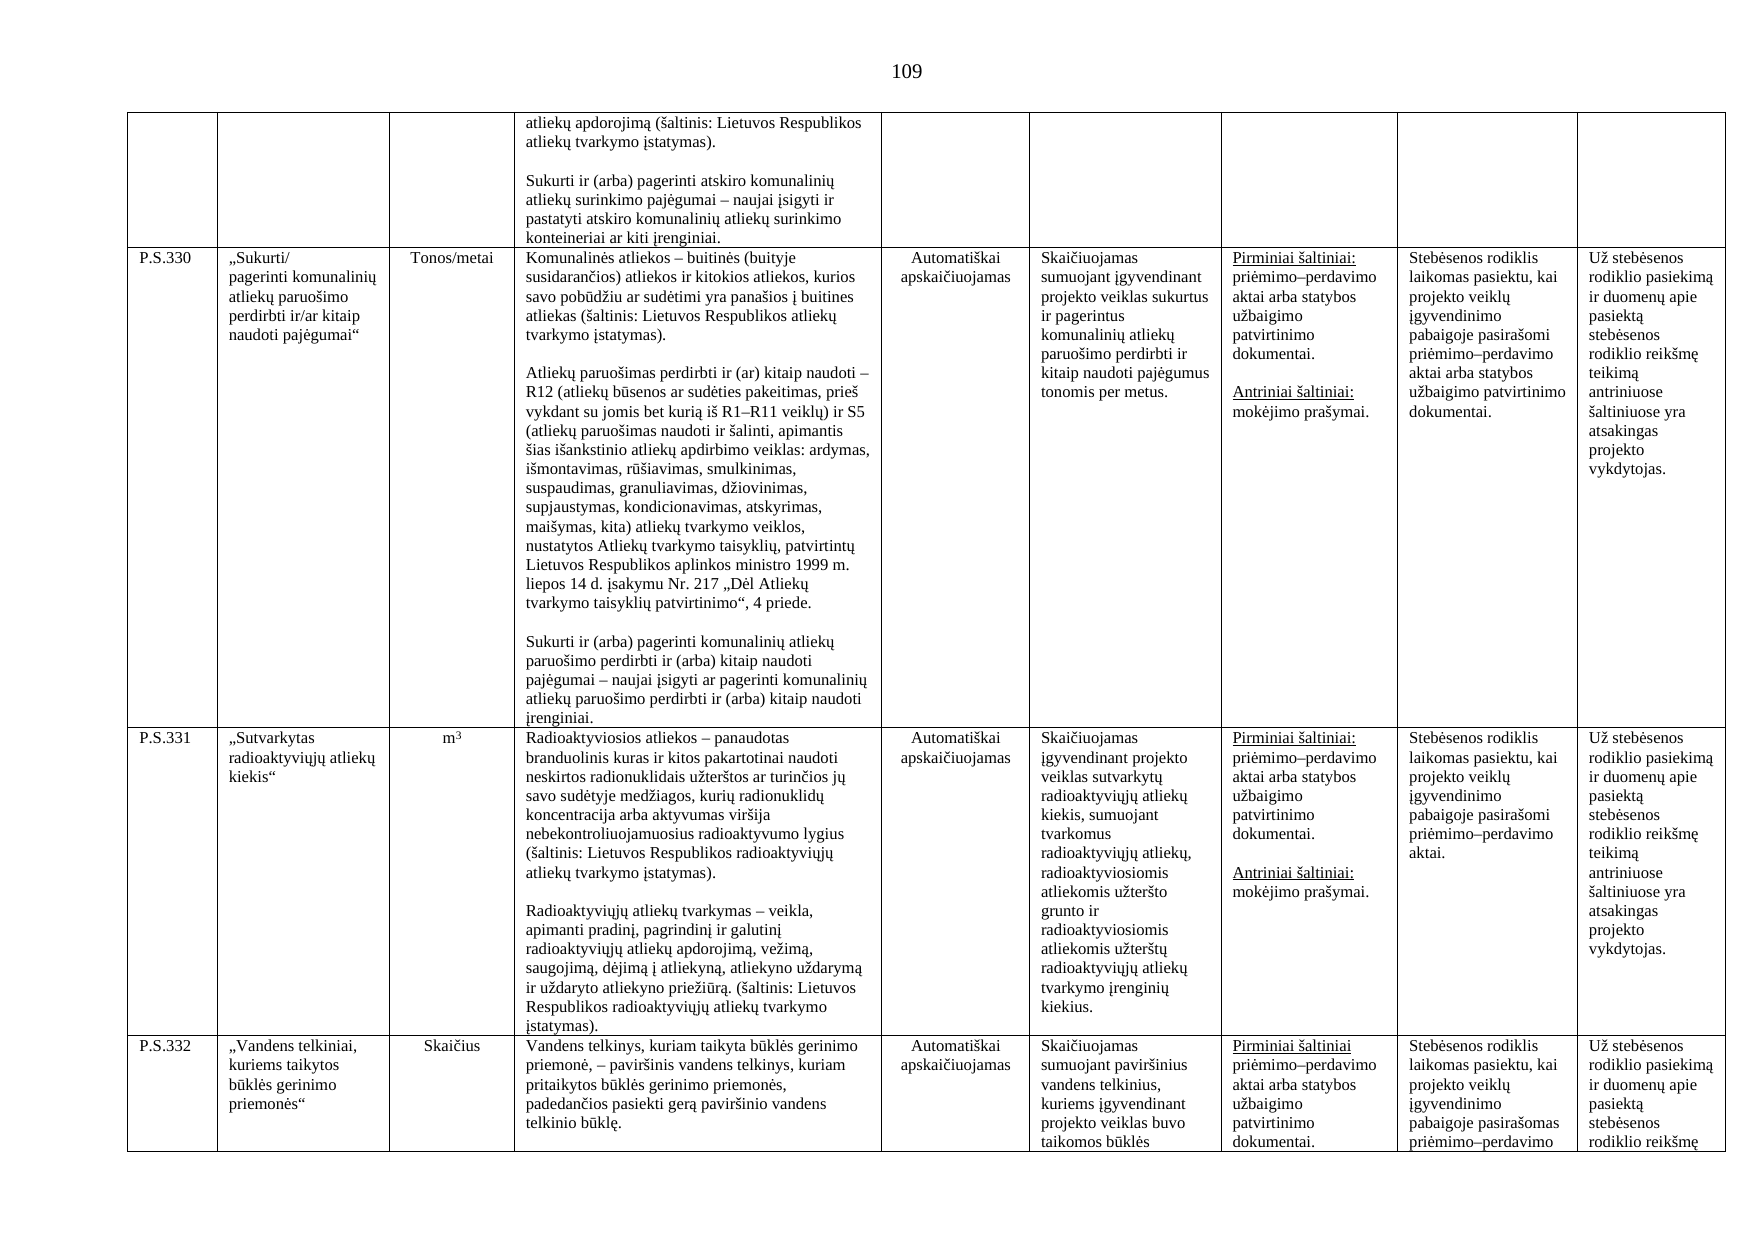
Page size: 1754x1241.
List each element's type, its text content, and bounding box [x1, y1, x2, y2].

table_cell atliekų apdorojimą (šaltinis: Lietuvos Respublikos atliekų tvarkymo įstatymas). Sukurti ir (arba) pagerinti atskiro komunalinių atliekų surinkimo pajėgumai – naujai įsigyti ir pastatyti atskiro komunalinių atliekų surinkimo konteineriai ar kiti įrenginiai. [515, 113, 881, 247]
table_cell Už stebėsenos rodiklio pasiekimą ir duomenų apie pasiektą stebėsenos rodiklio reikšmę teikimą antriniuose šaltiniuose yra atsakingas projekto vykdytojas. [1578, 728, 1725, 1035]
table_cell Radioaktyviosios atliekos – panaudotas branduolinis kuras ir kitos pakartotinai naudoti neskirtos radionuklidais užterštos ar turinčios jų savo sudėtyje medžiagos, kurių radionuklidų koncentracija arba aktyvumas viršija nebekontroliuojamuosius radioaktyvumo lygius (šaltinis: Lietuvos Respublikos radioaktyviųjų atliekų tvarkymo įstatymas). Radioaktyviųjų atliekų tvarkymas – veikla, apimanti pradinį, pagrindinį ir galutinį radioaktyviųjų atliekų apdorojimą, vežimą, saugojimą, dėjimą į atliekyną, atliekyno uždarymą ir uždaryto atliekyno priežiūrą. (šaltinis: Lietuvos Respublikos radioaktyviųjų atliekų tvarkymo įstatymas). [515, 728, 881, 1035]
table_cell „Vandens telkiniai, kuriems taikytos būklės gerinimo priemonės“ [218, 1036, 389, 1151]
table_cell Automatiškai apskaičiuojamas [882, 1036, 1029, 1151]
table_cell [1030, 113, 1221, 247]
table_cell P.S.330 [128, 248, 217, 727]
table_cell Už stebėsenos rodiklio pasiekimą ir duomenų apie pasiektą stebėsenos rodiklio reikšmę teikimą antriniuose šaltiniuose yra atsakingas projekto vykdytojas. [1578, 248, 1725, 727]
table_cell Skaičiuojamas įgyvendinant projekto veiklas sutvarkytų radioaktyviųjų atliekų kiekis, sumuojant tvarkomus radioaktyviųjų atliekų, radioaktyviosiomis atliekomis užteršto grunto ir radioaktyviosiomis atliekomis užterštų radioaktyviųjų atliekų tvarkymo įrenginių kiekius. [1030, 728, 1221, 1035]
table_cell Tonos/metai [390, 248, 514, 727]
table_cell „Sukurti/ pagerinti komunalinių atliekų paruošimo perdirbti ir/ar kitaip naudoti pajėgumai“ [218, 248, 389, 727]
table_cell Skaičius [390, 1036, 514, 1151]
table_cell Stebėsenos rodiklis laikomas pasiektu, kai projekto veiklų įgyvendinimo pabaigoje pasirašomas priėmimo–perdavimo [1398, 1036, 1577, 1151]
table_cell Automatiškai apskaičiuojamas [882, 248, 1029, 727]
table_cell Komunalinės atliekos – buitinės (buityje susidarančios) atliekos ir kitokios atliekos, kurios savo pobūdžiu ar sudėtimi yra panašios į buitines atliekas (šaltinis: Lietuvos Respublikos atliekų tvarkymo įstatymas). Atliekų paruošimas perdirbti ir (ar) kitaip naudoti – R12 (atliekų būsenos ar sudėties pakeitimas, prieš vykdant su jomis bet kurią iš R1–R11 veiklų) ir S5 (atliekų paruošimas naudoti ir šalinti, apimantis šias išankstinio atliekų apdirbimo veiklas: ardymas, išmontavimas, rūšiavimas, smulkinimas, suspaudimas, granuliavimas, džiovinimas, supjaustymas, kondicionavimas, atskyrimas, maišymas, kita) atliekų tvarkymo veiklos, nustatytos Atliekų tvarkymo taisyklių, patvirtintų Lietuvos Respublikos aplinkos ministro 1999 m. liepos 14 d. įsakymu Nr. 217 „Dėl Atliekų tvarkymo taisyklių patvirtinimo“, 4 priede. Sukurti ir (arba) pagerinti komunalinių atliekų paruošimo perdirbti ir (arba) kitaip naudoti pajėgumai – naujai įsigyti ar pagerinti komunalinių atliekų paruošimo perdirbti ir (arba) kitaip naudoti įrenginiai. [515, 248, 881, 727]
table_cell [882, 113, 1029, 247]
table_cell [218, 113, 389, 247]
table_cell Stebėsenos rodiklis laikomas pasiektu, kai projekto veiklų įgyvendinimo pabaigoje pasirašomi priėmimo–perdavimo aktai. [1398, 728, 1577, 1035]
table_cell Pirminiai šaltiniai priėmimo–perdavimo aktai arba statybos užbaigimo patvirtinimo dokumentai. [1222, 1036, 1397, 1151]
table_cell Skaičiuojamas sumuojant įgyvendinant projekto veiklas sukurtus ir pagerintus komunalinių atliekų paruošimo perdirbti ir kitaip naudoti pajėgumus tonomis per metus. [1030, 248, 1221, 727]
table_cell [1222, 113, 1397, 247]
table_cell P.S.332 [128, 1036, 217, 1151]
table_cell [1578, 113, 1725, 247]
table_cell Už stebėsenos rodiklio pasiekimą ir duomenų apie pasiektą stebėsenos rodiklio reikšmę [1578, 1036, 1725, 1151]
table_cell P.S.331 [128, 728, 217, 1035]
table_cell [1398, 113, 1577, 247]
table_cell „Sutvarkytas radioaktyviųjų atliekų kiekis“ [218, 728, 389, 1035]
table_cell m3 [390, 728, 514, 1035]
table_cell Skaičiuojamas sumuojant paviršinius vandens telkinius, kuriems įgyvendinant projekto veiklas buvo taikomos būklės [1030, 1036, 1221, 1151]
table_cell Automatiškai apskaičiuojamas [882, 728, 1029, 1035]
table_cell Pirminiai šaltiniai: priėmimo–perdavimo aktai arba statybos užbaigimo patvirtinimo dokumentai. Antriniai šaltiniai: mokėjimo prašymai. [1222, 728, 1397, 1035]
table_cell Vandens telkinys, kuriam taikyta būklės gerinimo priemonė, – paviršinis vandens telkinys, kuriam pritaikytos būklės gerinimo priemonės, padedančios pasiekti gerą paviršinio vandens telkinio būklę. [515, 1036, 881, 1151]
table_cell Pirminiai šaltiniai: priėmimo–perdavimo aktai arba statybos užbaigimo patvirtinimo dokumentai. Antriniai šaltiniai: mokėjimo prašymai. [1222, 248, 1397, 727]
table_cell [390, 113, 514, 247]
table_cell Stebėsenos rodiklis laikomas pasiektu, kai projekto veiklų įgyvendinimo pabaigoje pasirašomi priėmimo–perdavimo aktai arba statybos užbaigimo patvirtinimo dokumentai. [1398, 248, 1577, 727]
table_cell [128, 113, 217, 247]
